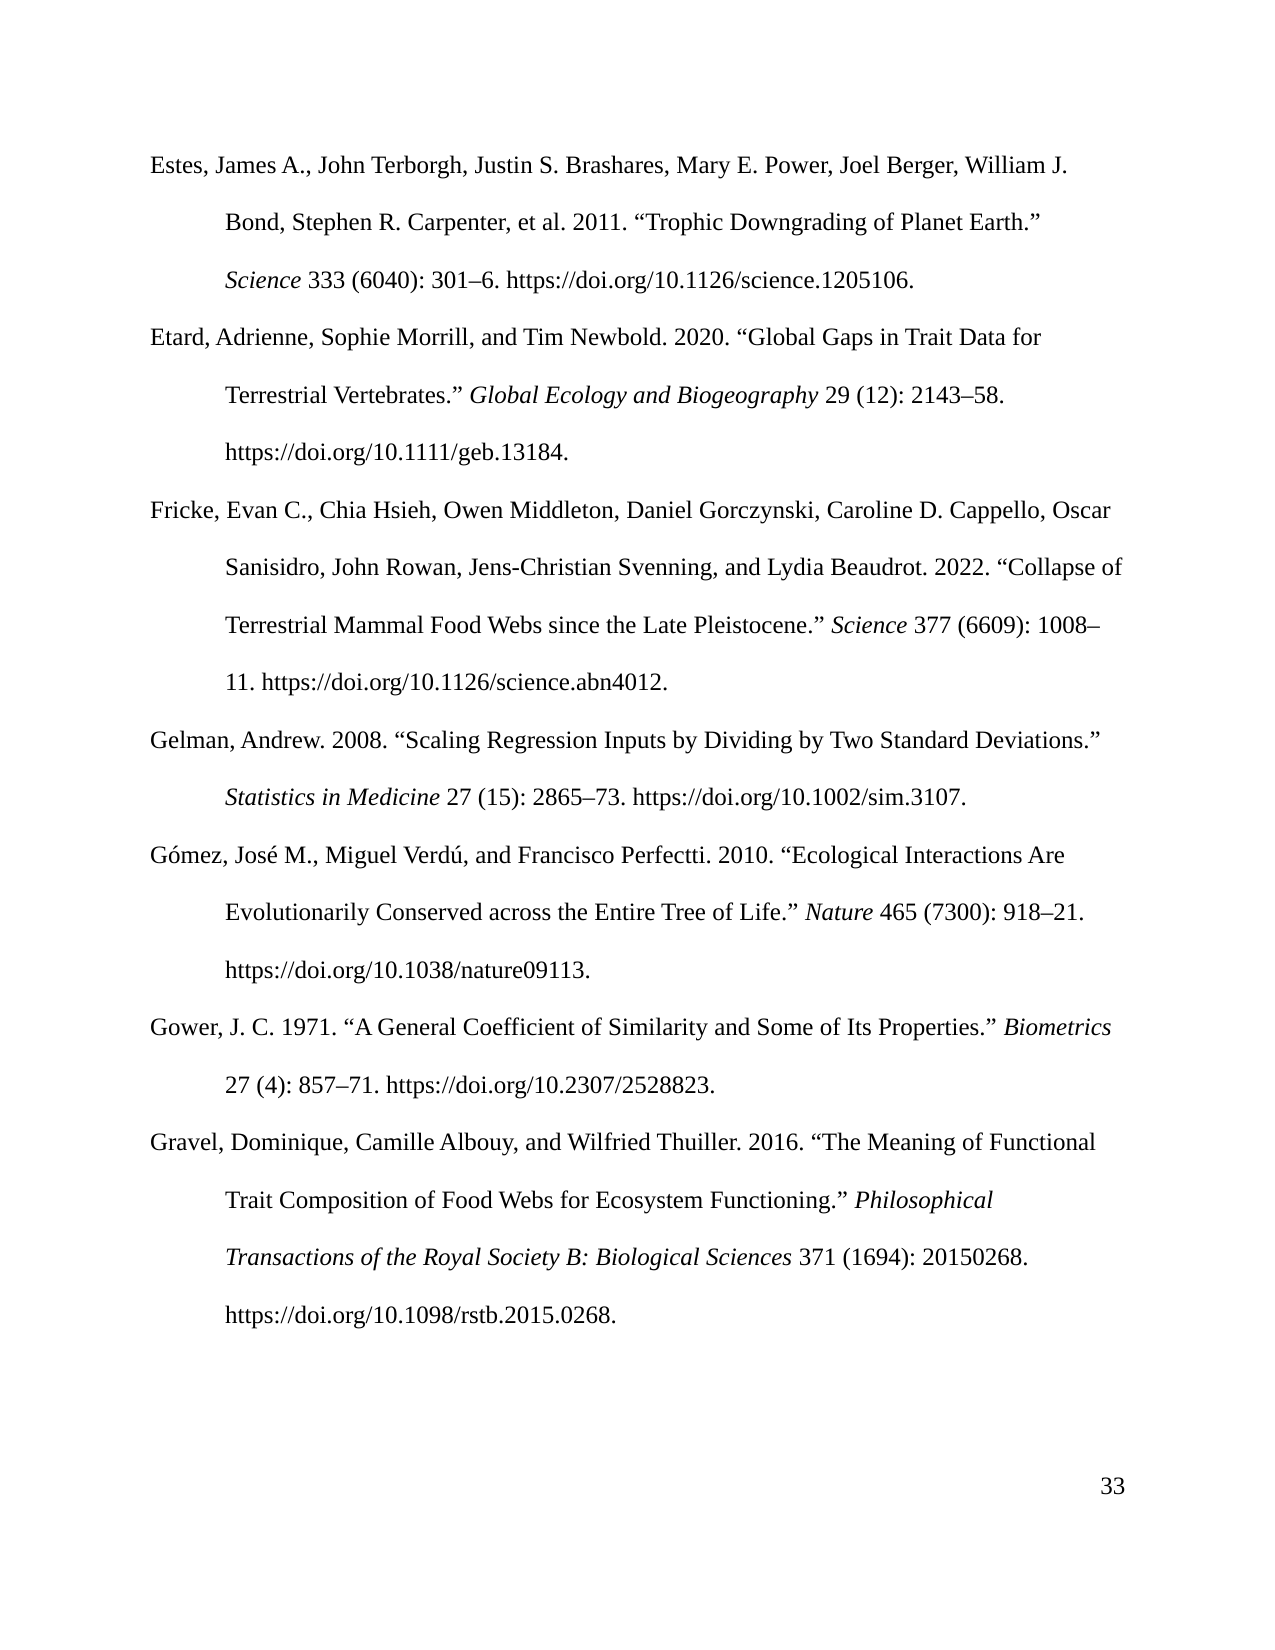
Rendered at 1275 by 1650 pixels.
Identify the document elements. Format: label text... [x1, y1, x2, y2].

text Gómez, José M., Miguel Verdú, and Francisco Perfectti. 2010. “Ecological Interactions Are Evolutionarily Conserved across the Entire Tree of Life.” Nature 465 (7300): 918–21. https://doi.org/10.1038/nature09113. [150, 840, 1125, 984]
text Etard, Adrienne, Sophie Morrill, and Tim Newbold. 2020. “Global Gaps in Trait Data for Terrestrial Vertebrates.” Global Ecology and Biogeography 29 (12): 2143–58. https://doi.org/10.1111/geb.13184. [150, 322, 1125, 466]
text Gower, J. C. 1971. “A General Coefficient of Similarity and Some of Its Properties.” Biometrics 27 (4): 857–71. https://doi.org/10.2307/2528823. [150, 1012, 1125, 1099]
text Gelman, Andrew. 2008. “Scaling Regression Inputs by Dividing by Two Standard Deviations.” Statistics in Medicine 27 (15): 2865–73. https://doi.org/10.1002/sim.3107. [150, 725, 1125, 811]
text Gravel, Dominique, Camille Albouy, and Wilfried Thuiller. 2016. “The Meaning of Functional Trait Composition of Food Webs for Ecosystem Functioning.” Philosophical Transactions of the Royal Society B: Biological Sciences 371 (1694): 20150268. https://doi.org/10.1098/rstb.2015.0268. [150, 1127, 1125, 1329]
text Estes, James A., John Terborgh, Justin S. Brashares, Mary E. Power, Joel Berger, William J. Bond, Stephen R. Carpenter, et al. 2011. “Trophic Downgrading of Planet Earth.” Science 333 (6040): 301–6. https://doi.org/10.1126/science.1205106. [150, 150, 1125, 294]
text Fricke, Evan C., Chia Hsieh, Owen Middleton, Daniel Gorczynski, Caroline D. Cappello, Oscar Sanisidro, John Rowan, Jens-Christian Svenning, and Lydia Beaudrot. 2022. “Collapse of Terrestrial Mammal Food Webs since the Late Pleistocene.” Science 377 (6609): 1008–11. https://doi.org/10.1126/science.abn4012. [150, 495, 1125, 696]
